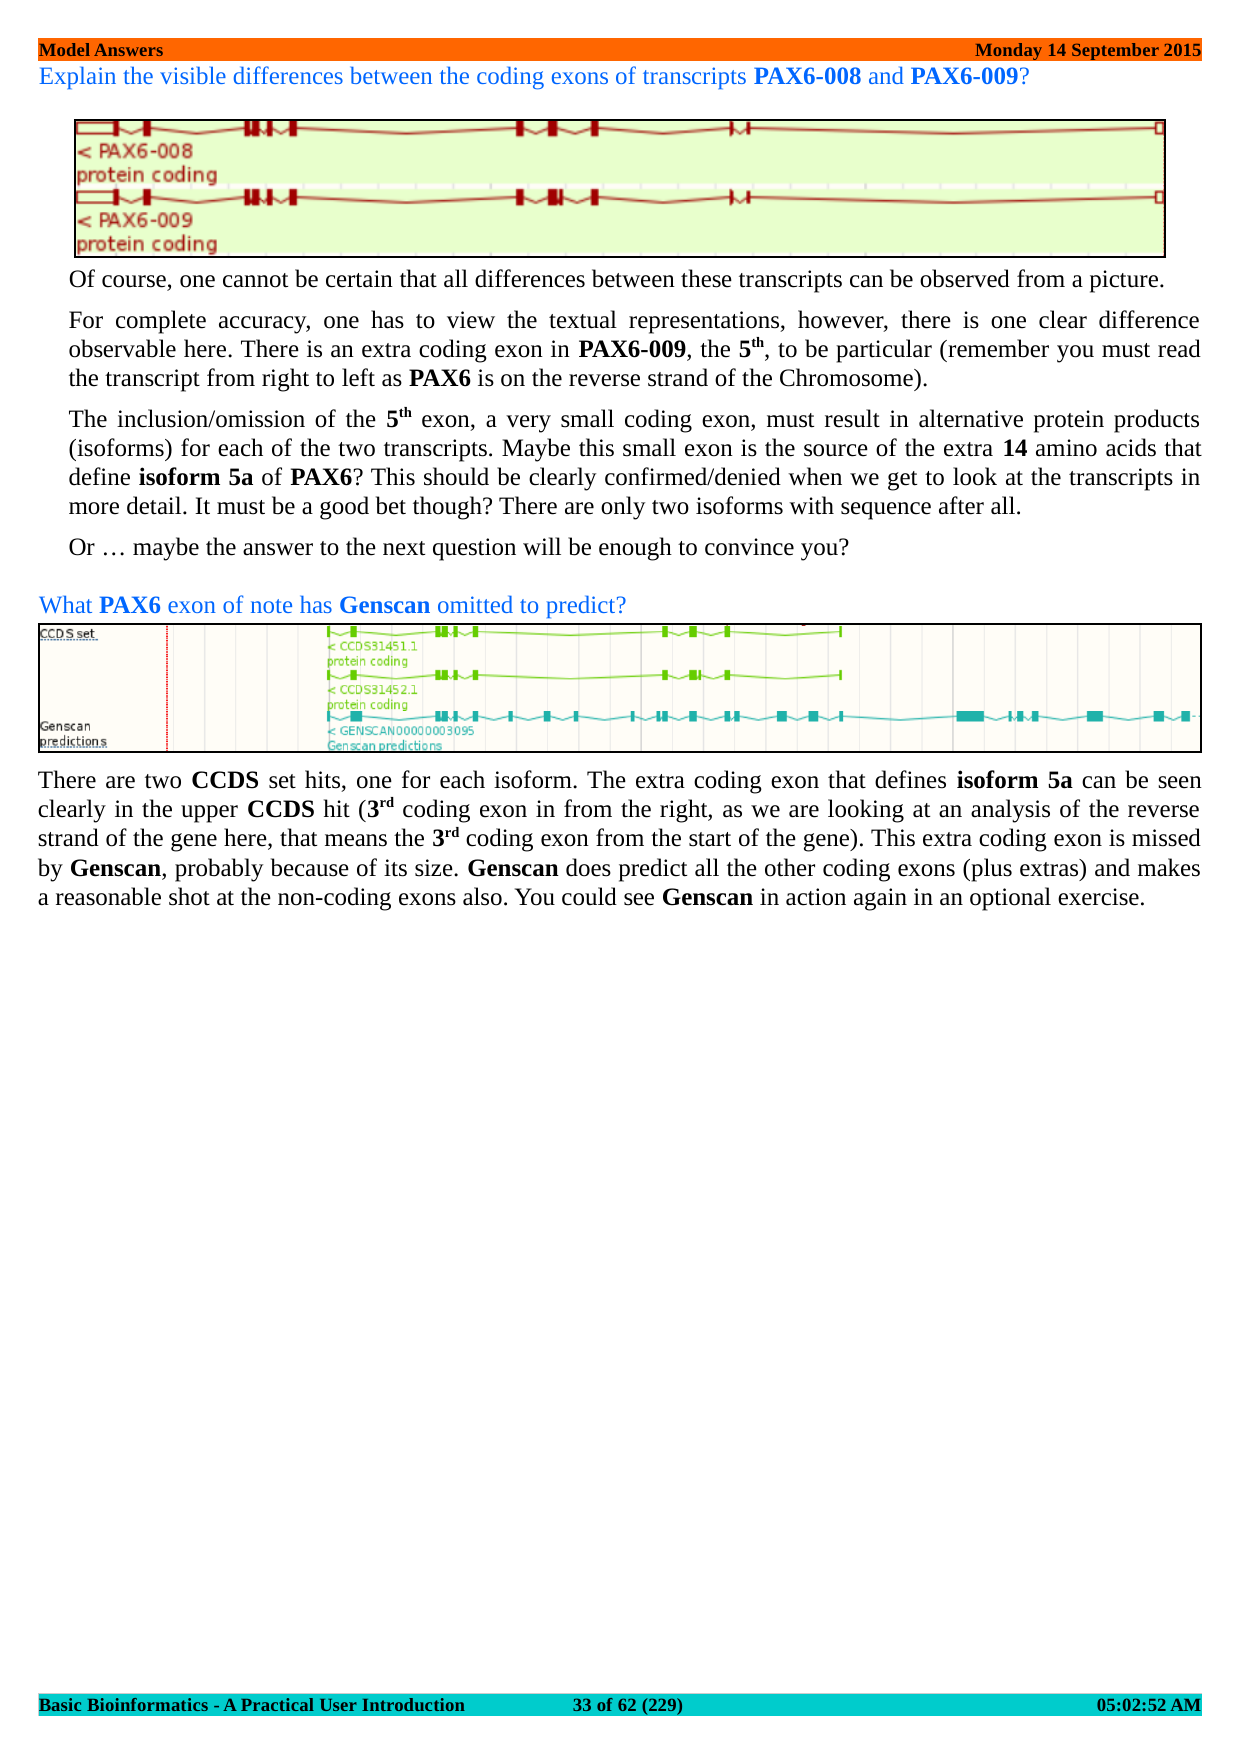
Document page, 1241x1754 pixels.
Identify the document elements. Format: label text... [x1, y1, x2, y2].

text Or … maybe the answer to the next question will be enough to convince you? [68, 532, 1202, 561]
text Of course, one cannot be certain that all differences between these transcripts can be observed from a picture. [68, 119, 1202, 293]
picture [76, 121, 1164, 256]
text There are two CCDS set hits, one for each isoform. The extra coding exon that defines isoform 5a can be seen clearly in the upper CCDS hit (3rd coding exon in from the right, as we are looking at an analysis of the reverse strand of the gene here, that means the 3rd coding exon from the start of the gene). This extra coding exon is missed by Genscan, probably because of its size. Genscan does predict all the other coding exons (plus extras) and makes a reasonable shot at the non-coding exons also. You could see Genscan in action again in an optional exercise. [38, 753, 1202, 911]
text For complete accuracy, one has to view the textual representations, however, there is one clear difference observable here. There is an extra coding exon in PAX6-009, the 5th, to be particular (remember you must read the transcript from right to left as PAX6 is on the reverse strand of the Chromosome). [68, 304, 1202, 392]
text What PAX6 exon of note has Genscan omitted to predict? [38, 590, 1202, 619]
picture [40, 625, 1200, 751]
text The inclusion/omission of the 5th exon, a very small coding exon, must result in alternative protein products (isoforms) for each of the two transcripts. Maybe this small exon is the source of the extra 14 amino acids that define isoform 5a of PAX6? This should be clearly confirmed/denied when we get to look at the transcripts in more detail. It must be a good bet though? There are only two isoforms with sequence after all. [68, 403, 1202, 520]
text Explain the visible differences between the coding exons of transcripts PAX6-008 and PAX6-009? [38, 61, 1202, 89]
